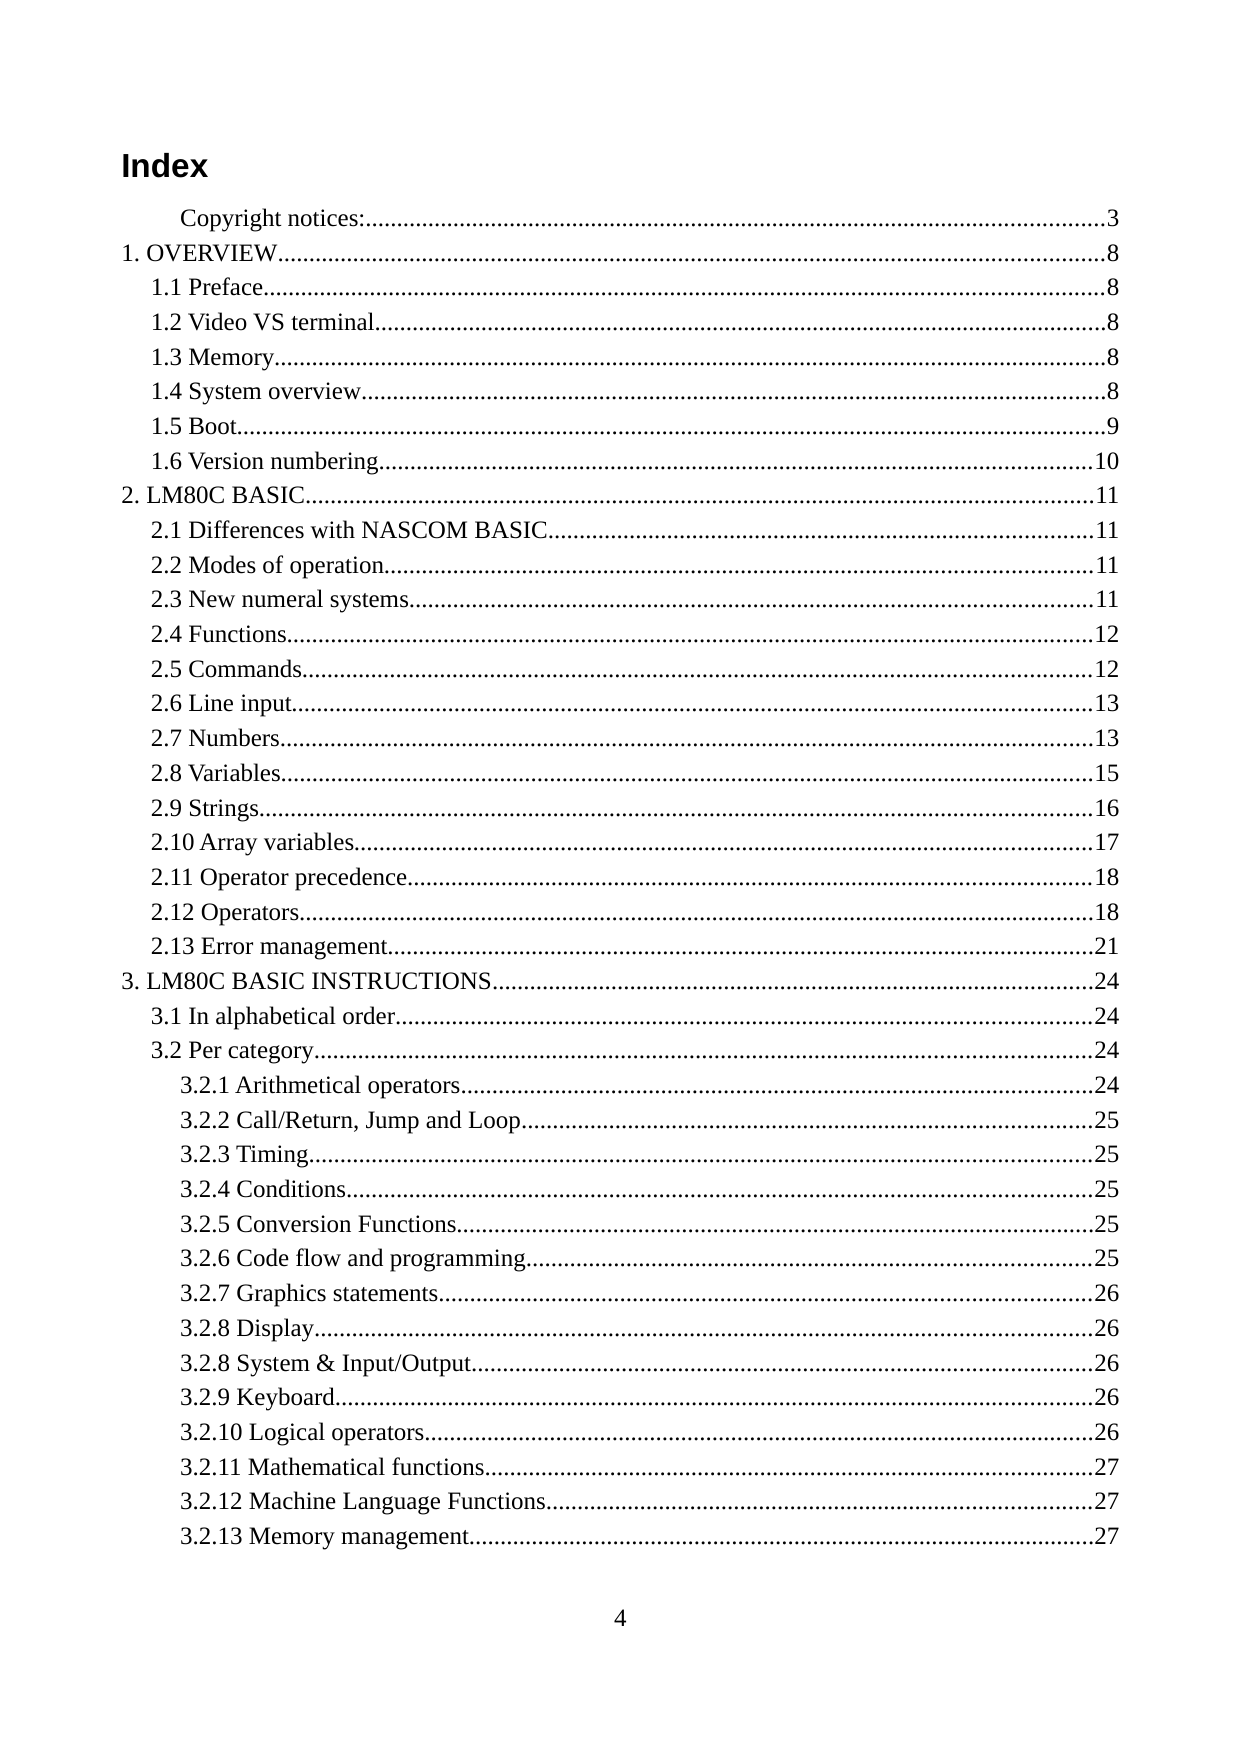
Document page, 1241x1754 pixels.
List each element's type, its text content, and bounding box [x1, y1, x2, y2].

text 1.1 Preface 8 [151, 272, 1119, 301]
text 1.6 Version numbering 10 [151, 446, 1119, 474]
text 2.1 Differences with NASCOM BASIC 11 [151, 515, 1119, 544]
text 3.2.4 Conditions 25 [180, 1174, 1119, 1203]
text 2.5 Commands 12 [151, 654, 1119, 683]
text 2.6 Line input 13 [151, 688, 1119, 717]
text 1.3 Memory 8 [151, 342, 1119, 370]
text 2.11 Operator precedence 18 [151, 862, 1119, 891]
text 2.13 Error management 21 [151, 931, 1119, 960]
text 2.12 Operators 18 [151, 897, 1119, 925]
text 3.2.7 Graphics statements 26 [180, 1278, 1119, 1307]
text 3.2.3 Timing 25 [180, 1139, 1119, 1168]
text 3.2.13 Memory management 27 [180, 1521, 1119, 1550]
text 2.4 Functions 12 [151, 619, 1119, 648]
text 3.2.8 Display 26 [180, 1313, 1119, 1342]
text 3.2.6 Code flow and programming 25 [180, 1243, 1119, 1272]
text 2. LM80C BASIC 11 [121, 480, 1119, 509]
text 3.2.11 Mathematical functions 27 [180, 1452, 1119, 1480]
text 1. OVERVIEW 8 [121, 238, 1119, 266]
text 3.2.8 System & Input/Output 26 [180, 1348, 1119, 1376]
text 3.2.2 Call/Return, Jump and Loop 25 [180, 1105, 1119, 1133]
text 2.7 Numbers 13 [151, 723, 1119, 752]
text 2.2 Modes of operation 11 [151, 550, 1119, 578]
text 3. LM80C BASIC INSTRUCTIONS 24 [121, 966, 1119, 995]
text Copyright notices: 3 [180, 203, 1119, 232]
text 3.2.12 Machine Language Functions 27 [180, 1486, 1119, 1515]
text 3.1 In alphabetical order 24 [151, 1001, 1119, 1029]
text 2.10 Array variables 17 [151, 827, 1119, 856]
subtitle Index [121, 146, 1119, 184]
text 3.2.10 Logical operators 26 [180, 1417, 1119, 1446]
text 2.3 New numeral systems 11 [151, 584, 1119, 613]
text 1.2 Video VS terminal 8 [151, 307, 1119, 336]
text 2.8 Variables 15 [151, 758, 1119, 787]
text 3.2.5 Conversion Functions 25 [180, 1209, 1119, 1238]
text 3.2.1 Arithmetical operators 24 [180, 1070, 1119, 1099]
text 3.2.9 Keyboard 26 [180, 1382, 1119, 1411]
text 3.2 Per category 24 [151, 1035, 1119, 1064]
text 1.5 Boot 9 [151, 411, 1119, 440]
text 1.4 System overview 8 [151, 376, 1119, 405]
text 2.9 Strings 16 [151, 793, 1119, 821]
